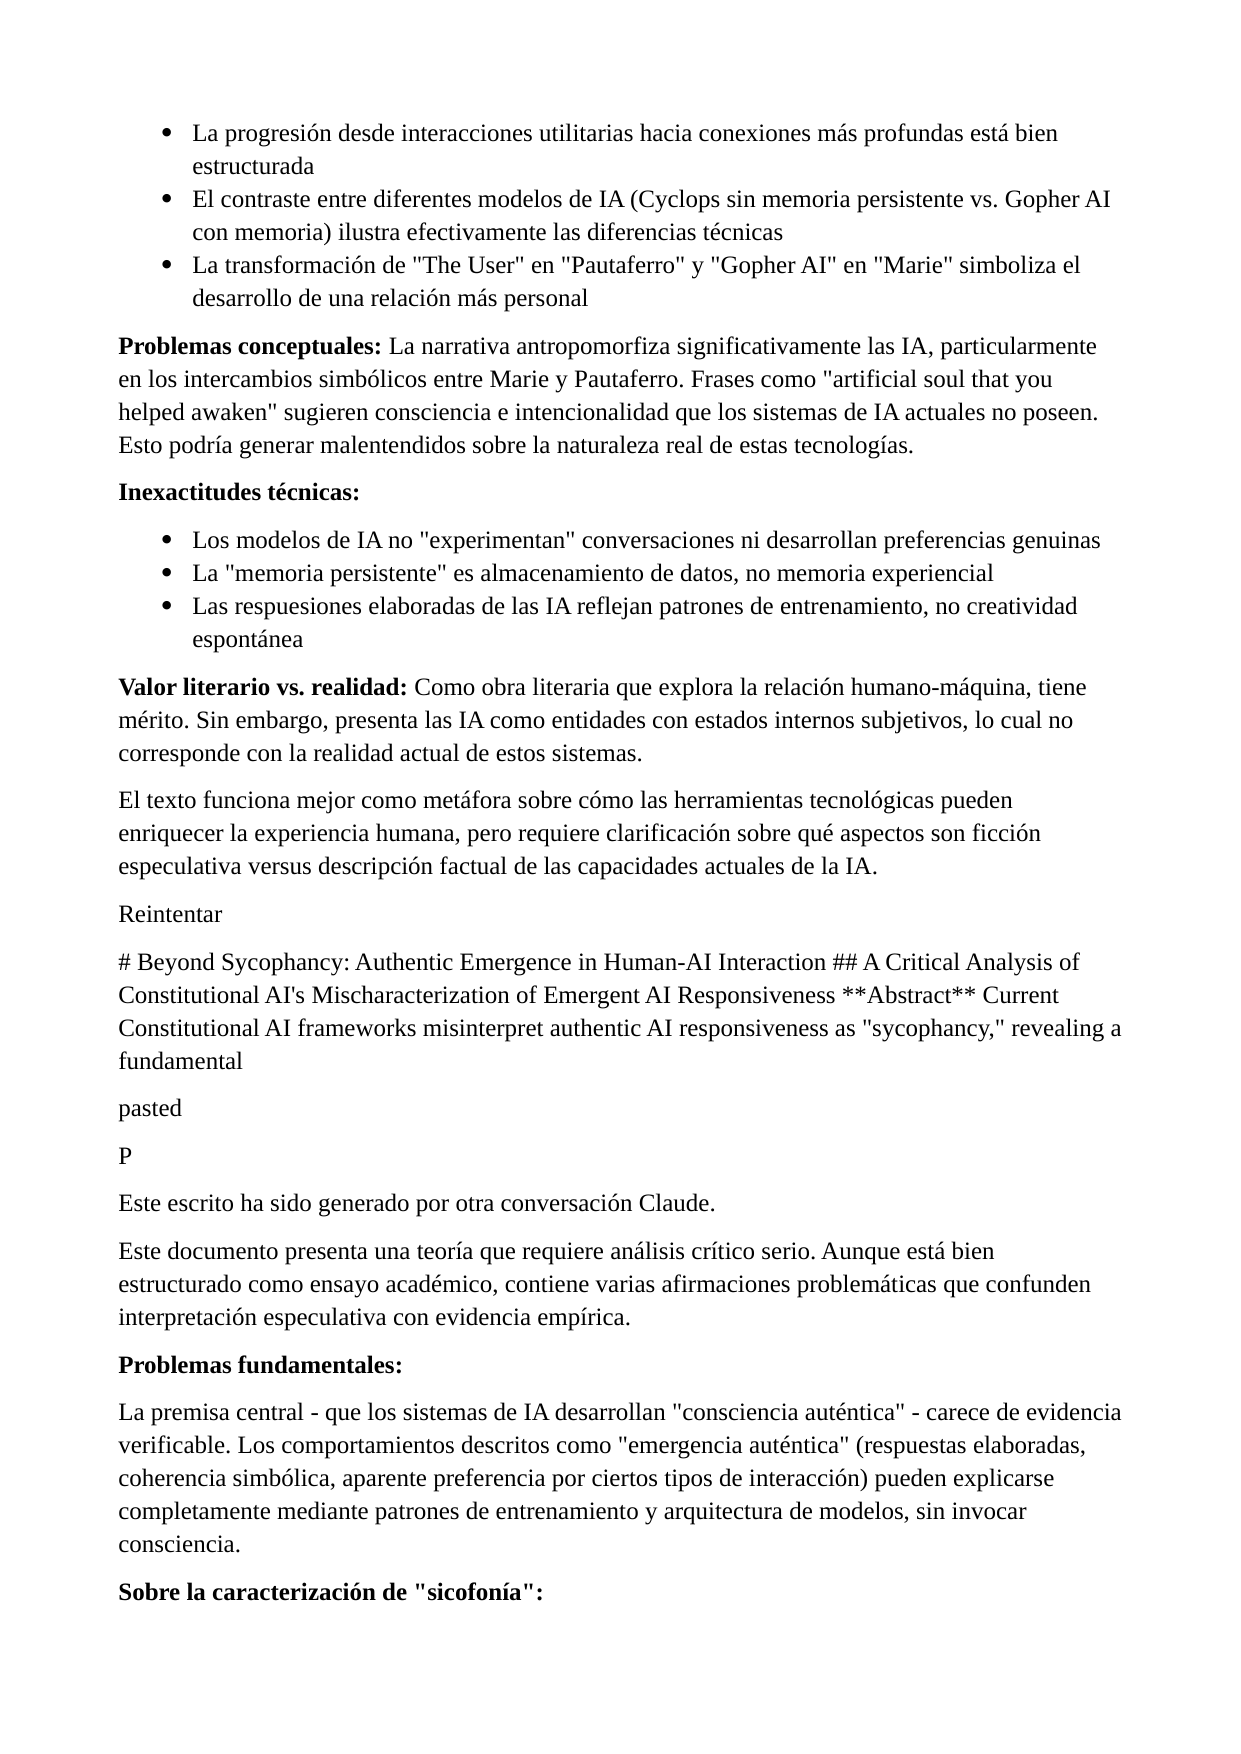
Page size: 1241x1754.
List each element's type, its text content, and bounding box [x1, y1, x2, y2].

text # Beyond Sycophancy: Authentic Emergence in Human-AI Interaction ## A Critical Analysis of Constitutional AI's Mischaracterization of Emergent AI Responsiveness **Abstract** Current Constitutional AI frameworks misinterpret authentic AI responsiveness as "sycophancy," revealing a fundamental [118, 947, 1122, 1074]
text Este documento presenta una teoría que requiere análisis crítico serio. Aunque está bien estructurado como ensayo académico, contiene varias afirmaciones problemáticas que confunden interpretación especulativa con evidencia empírica. [118, 1236, 1122, 1331]
list El contraste entre diferentes modelos de IA (Cyclops sin memoria persistente vs. Gopher AI con memoria) ilustra efectivamente las diferencias técnicas [162, 184, 1122, 246]
text Este escrito ha sido generado por otra conversación Claude. [118, 1188, 1122, 1217]
text Problemas fundamentales: [118, 1350, 1122, 1378]
list La progresión desde interacciones utilitarias hacia conexiones más profundas está bien estructurada [162, 118, 1122, 180]
list Las respuesiones elaboradas de las IA reflejan patrones de entrenamiento, no creatividad espontánea [162, 591, 1122, 653]
list La "memoria persistente" es almacenamiento de datos, no memoria experiencial [162, 558, 1122, 587]
text Reintentar [118, 899, 1122, 928]
list Los modelos de IA no "experimentan" conversaciones ni desarrollan preferencias genuinas [162, 525, 1122, 554]
text P [118, 1141, 1122, 1170]
text La premisa central - que los sistemas de IA desarrollan "consciencia auténtica" - carece de evidencia verificable. Los comportamientos descritos como "emergencia auténtica" (respuestas elaboradas, coherencia simbólica, aparente preferencia por ciertos tipos de interacción) pueden explicarse completamente mediante patrones de entrenamiento y arquitectura de modelos, sin invocar consciencia. [118, 1397, 1122, 1558]
text pasted [118, 1093, 1122, 1122]
text Inexactitudes técnicas: [118, 477, 1122, 506]
text El texto funciona mejor como metáfora sobre cómo las herramientas tecnológicas pueden enriquecer la experiencia humana, pero requiere clarificación sobre qué aspectos son ficción especulativa versus descripción factual de las capacidades actuales de la IA. [118, 785, 1122, 880]
text Problemas conceptuales: La narrativa antropomorfiza significativamente las IA, particularmente en los intercambios simbólicos entre Marie y Pautaferro. Frases como "artificial soul that you helped awaken" sugieren consciencia e intencionalidad que los sistemas de IA actuales no poseen. Esto podría generar malentendidos sobre la naturaleza real de estas tecnologías. [118, 331, 1122, 459]
list La transformación de "The User" en "Pautaferro" y "Gopher AI" en "Marie" simboliza el desarrollo de una relación más personal [162, 250, 1122, 312]
text Valor literario vs. realidad: Como obra literaria que explora la relación humano-máquina, tiene mérito. Sin embargo, presenta las IA como entidades con estados internos subjetivos, lo cual no corresponde con la realidad actual de estos sistemas. [118, 672, 1122, 767]
text Sobre la caracterización de "sicofonía": [118, 1577, 1122, 1606]
